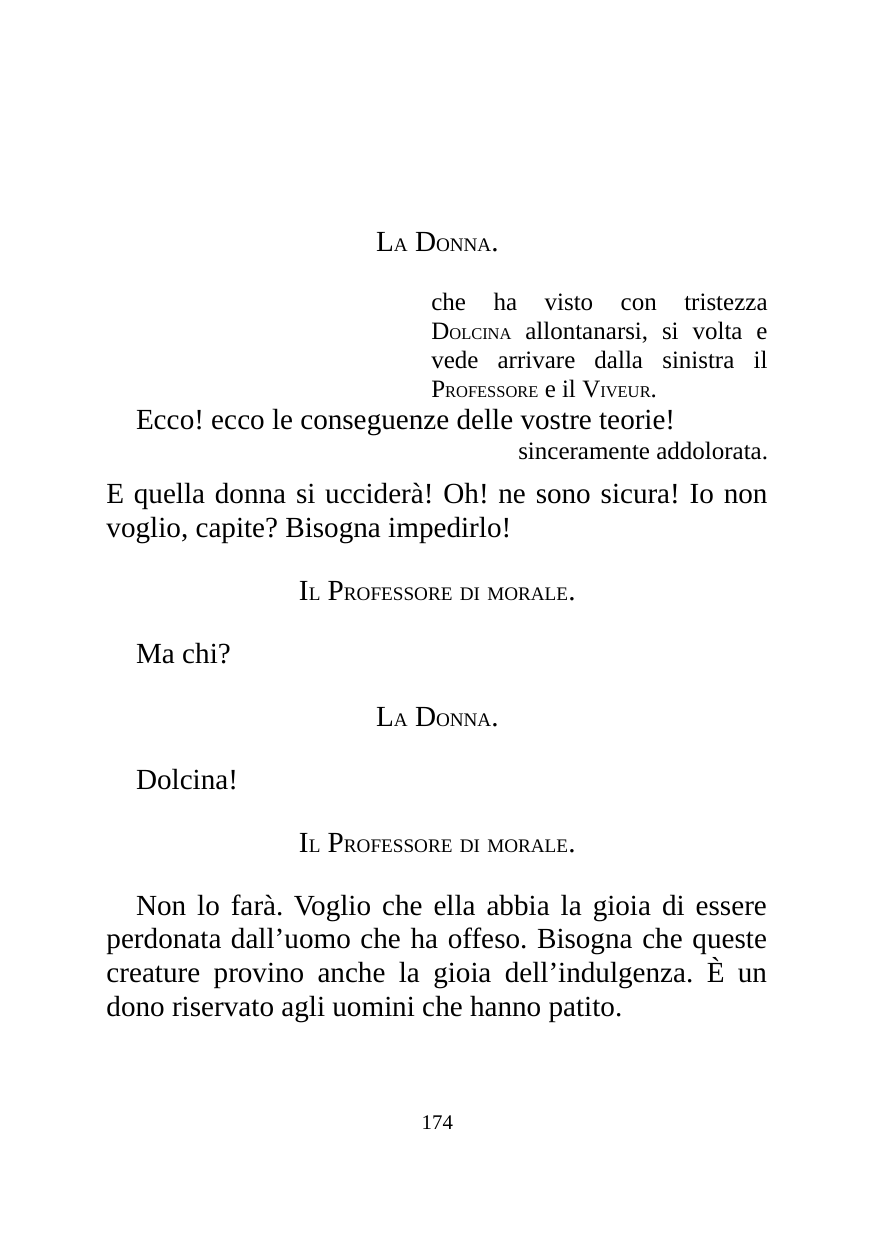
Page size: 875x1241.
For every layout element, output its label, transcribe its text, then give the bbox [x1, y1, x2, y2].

text La Donna. [106, 224, 768, 258]
text Ecco! ecco le conseguenze delle vostre teorie! [106, 402, 768, 436]
text Il Professore di morale. [106, 573, 768, 607]
text E quella donna si ucciderà! Oh! ne sono sicura! Io non voglio, capite? Bisogna impedirlo! [106, 476, 768, 543]
text Il Professore di morale. [106, 825, 768, 859]
text sinceramente addolorata. [431, 436, 768, 465]
text che ha visto con tristezza Dolcina allontanarsi, si volta e vede arrivare dalla sinistra il Professore e il Viveur. [431, 287, 768, 402]
text Non lo farà. Voglio che ella abbia la gioia di essere perdonata dall’uomo che ha offeso. Bisogna che queste creature provino anche la gioia dell’indulgenza. È un dono riservato agli uomini che hanno patito. [106, 888, 768, 1022]
text Dolcina! [106, 762, 768, 796]
text Ma chi? [106, 636, 768, 669]
text La Donna. [106, 699, 768, 733]
